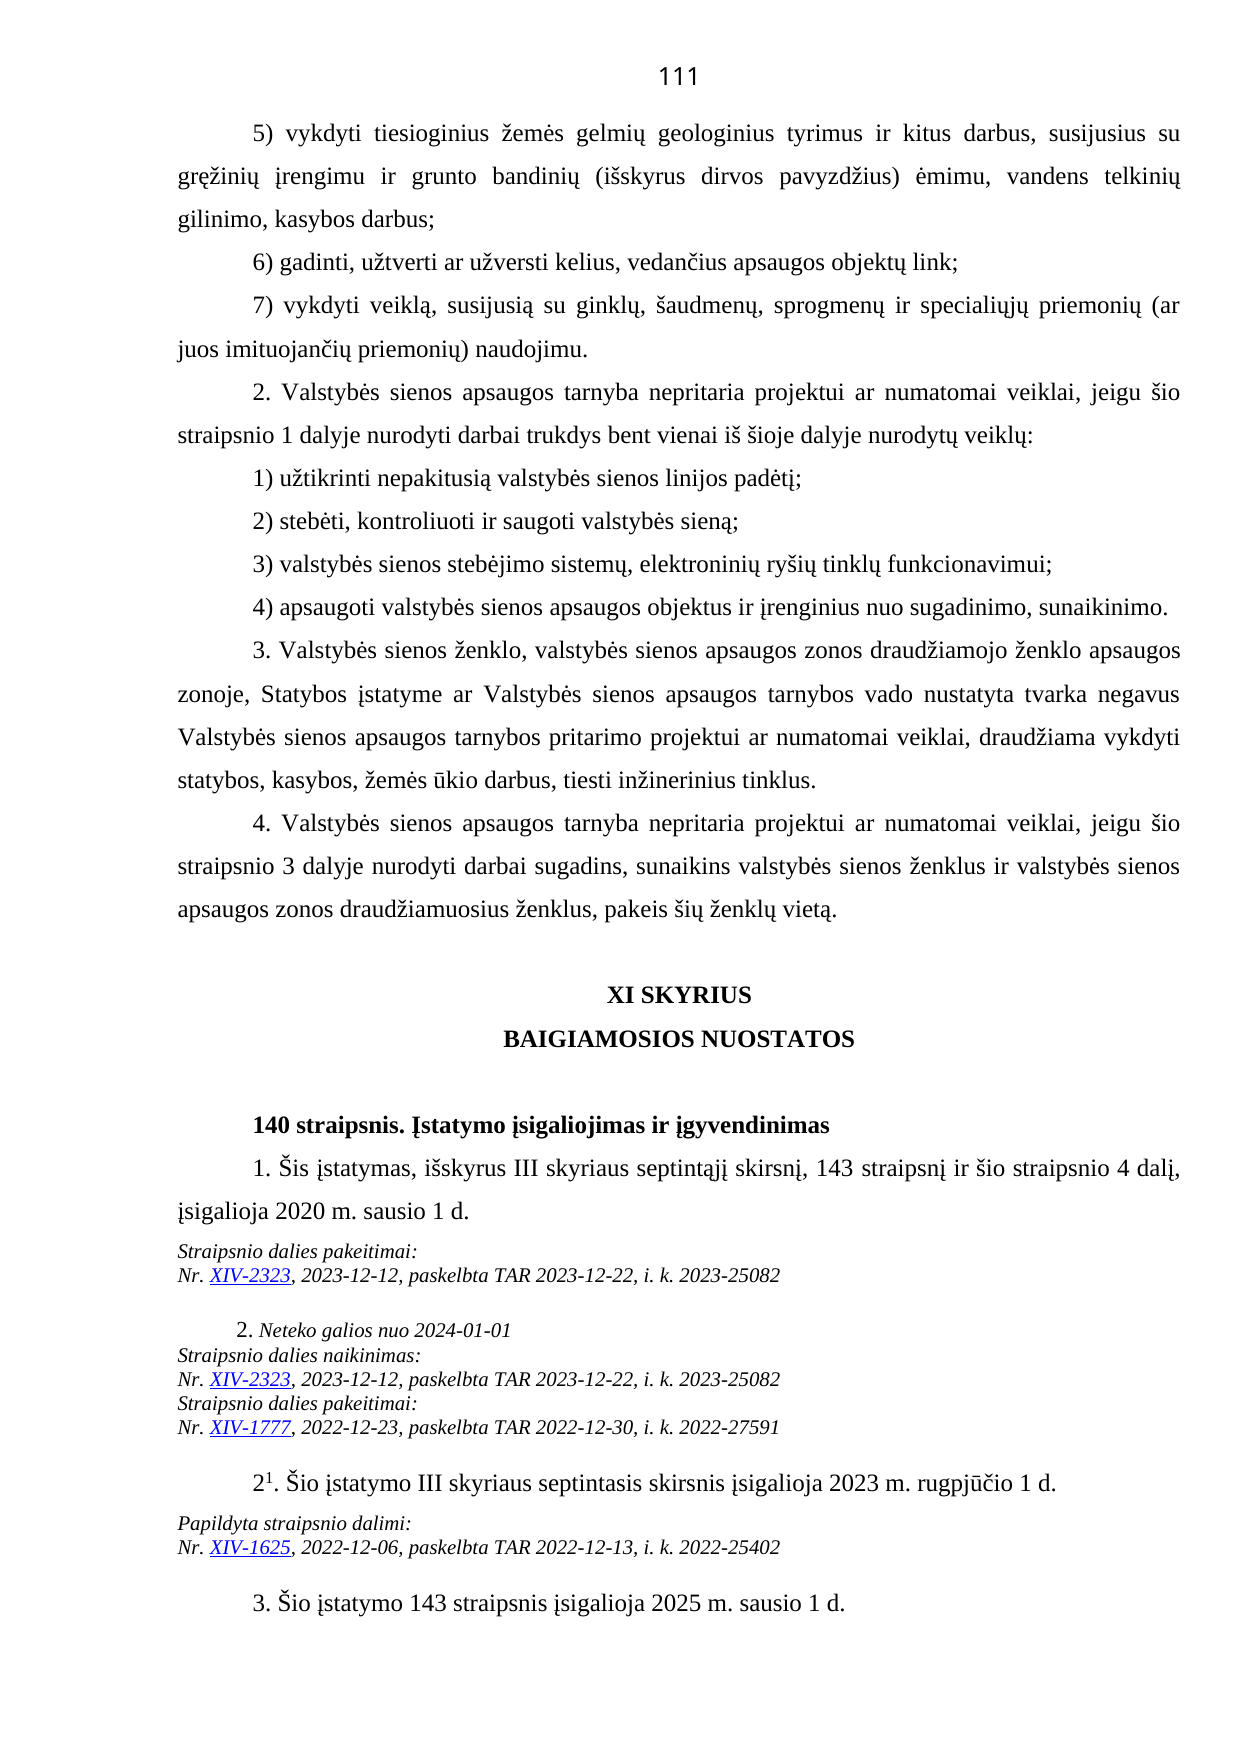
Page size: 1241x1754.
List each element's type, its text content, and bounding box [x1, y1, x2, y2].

text Papildyta straipsnio dalimi: [177, 1511, 1181, 1535]
text Nr. XIV-2323, 2023-12-12, paskelbta TAR 2023-12-22, i. k. 2023-25082 [177, 1263, 1181, 1287]
text Nr. XIV-2323, 2023-12-12, paskelbta TAR 2023-12-22, i. k. 2023-25082 [177, 1367, 1181, 1391]
text 5) vykdyti tiesioginius žemės gelmių geologinius tyrimus ir kitus darbus, susijusius su gręžinių įrengimu ir grunto bandinių (išskyrus dirvos pavyzdžius) ėmimu, vandens telkinių gilinimo, kasybos darbus; [177, 118, 1181, 233]
text Nr. XIV-1625, 2022-12-06, paskelbta TAR 2022-12-13, i. k. 2022-25402 [177, 1535, 1181, 1559]
text 4) apsaugoti valstybės sienos apsaugos objektus ir įrenginius nuo sugadinimo, sunaikinimo. [177, 592, 1181, 621]
text 3. Šio įstatymo 143 straipsnis įsigalioja 2025 m. sausio 1 d. [177, 1588, 1181, 1616]
text 6) gadinti, užtverti ar užversti kelius, vedančius apsaugos objektų link; [177, 247, 1181, 276]
text 1) užtikrinti nepakitusią valstybės sienos linijos padėtį; [177, 463, 1181, 492]
text 3) valstybės sienos stebėjimo sistemų, elektroninių ryšių tinklų funkcionavimui; [177, 549, 1181, 578]
text XI SKYRIUS [177, 981, 1181, 1009]
text 140 straipsnis. Įstatymo įsigaliojimas ir įgyvendinimas [177, 1110, 1181, 1139]
text BAIGIAMOSIOS NUOSTATOS [177, 1024, 1181, 1052]
text 2. Neteko galios nuo 2024-01-01 [177, 1316, 1181, 1343]
text Straipsnio dalies pakeitimai: [177, 1391, 1181, 1415]
text Straipsnio dalies naikinimas: [177, 1343, 1181, 1367]
text Nr. XIV-1777, 2022-12-23, paskelbta TAR 2022-12-30, i. k. 2022-27591 [177, 1415, 1181, 1439]
text 3. Valstybės sienos ženklo, valstybės sienos apsaugos zonos draudžiamojo ženklo apsaugos zonoje, Statybos įstatyme ar Valstybės sienos apsaugos tarnybos vado nustatyta tvarka negavus Valstybės sienos apsaugos tarnybos pritarimo projektui ar numatomai veiklai, draudžiama vykdyti statybos, kasybos, žemės ūkio darbus, tiesti inžinerinius tinklus. [177, 636, 1181, 794]
text 1. Šis įstatymas, išskyrus III skyriaus septintąjį skirsnį, 143 straipsnį ir šio straipsnio 4 dalį, įsigalioja 2020 m. sausio 1 d. [177, 1153, 1181, 1225]
text 21. Šio įstatymo III skyriaus septintasis skirsnis įsigalioja 2023 m. rugpjūčio 1 d. [177, 1468, 1181, 1496]
text 2) stebėti, kontroliuoti ir saugoti valstybės sieną; [177, 506, 1181, 535]
text Straipsnio dalies pakeitimai: [177, 1239, 1181, 1263]
text 2. Valstybės sienos apsaugos tarnyba nepritaria projektui ar numatomai veiklai, jeigu šio straipsnio 1 dalyje nurodyti darbai trukdys bent vienai iš šioje dalyje nurodytų veiklų: [177, 377, 1181, 449]
text 7) vykdyti veiklą, susijusią su ginklų, šaudmenų, sprogmenų ir specialiųjų priemonių (ar juos imituojančių priemonių) naudojimu. [177, 291, 1181, 362]
text 4. Valstybės sienos apsaugos tarnyba nepritaria projektui ar numatomai veiklai, jeigu šio straipsnio 3 dalyje nurodyti darbai sugadins, sunaikins valstybės sienos ženklus ir valstybės sienos apsaugos zonos draudžiamuosius ženklus, pakeis šių ženklų vietą. [177, 808, 1181, 923]
